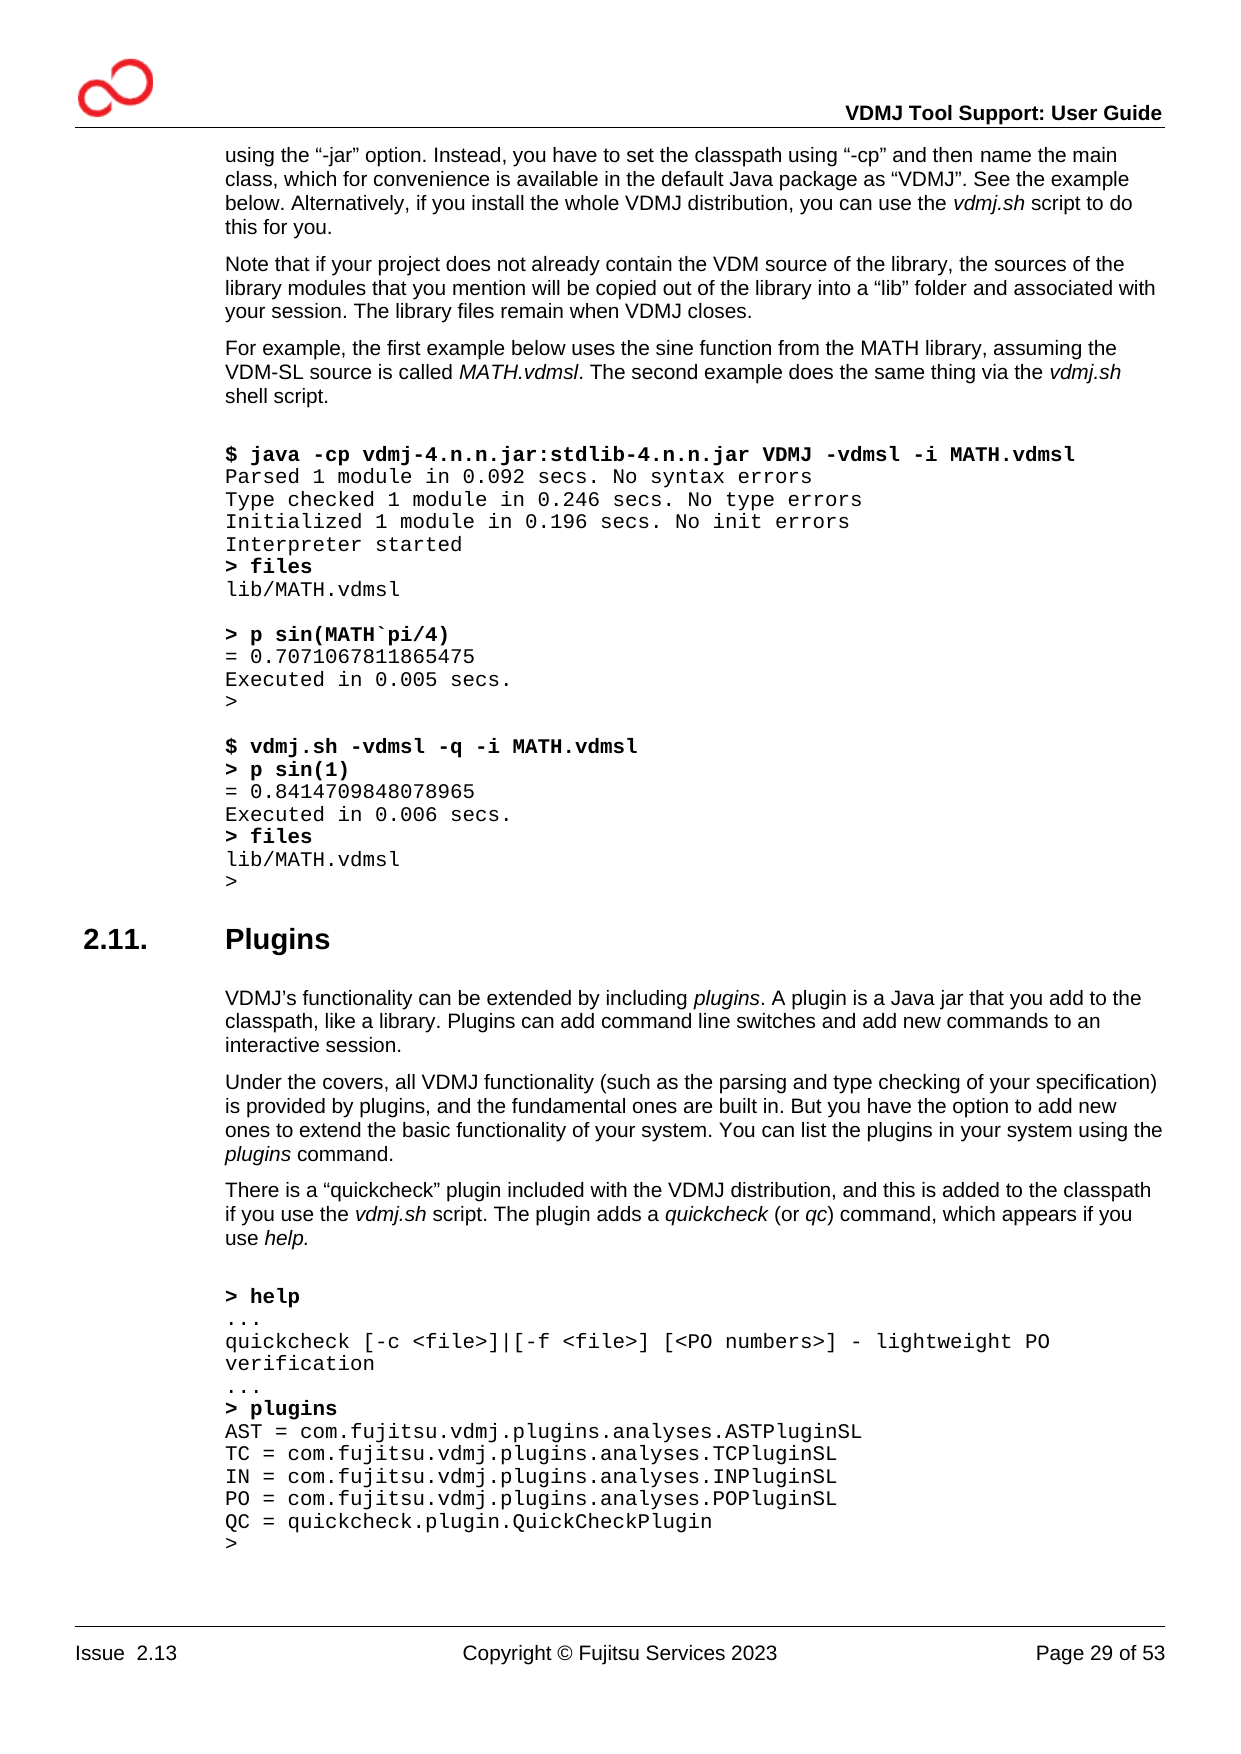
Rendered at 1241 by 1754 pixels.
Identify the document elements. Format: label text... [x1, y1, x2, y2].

text Type checked 1 module in 0.246 secs. No type errors [225, 488, 1165, 511]
picture [78, 52, 153, 127]
subtitle Plugins [75, 923, 1165, 956]
text TC = com.fujitsu.vdmj.plugins.analyses.TCPluginSL [225, 1443, 1165, 1465]
text Executed in 0.006 secs. [225, 803, 1165, 826]
text $ java -cp vdmj-4.n.n.jar:stdlib-4.n.n.jar VDMJ -vdmsl -i MATH.vdmsl [225, 443, 1165, 466]
text Interpreter started [225, 533, 1165, 556]
text > files [225, 556, 1165, 578]
text lib/MATH.vdmsl [225, 848, 1165, 871]
text using the “-jar” option. Instead, you have to set the classpath using “-cp” and then name the main class, which for convenience is available in the default Java package as “VDMJ”. See the example below. Alternatively, if you install the whole VDMJ distribution, you can use the vdmj.sh script to do this for you. [225, 143, 1165, 239]
text IN = com.fujitsu.vdmj.plugins.analyses.INPluginSL [225, 1465, 1165, 1488]
text lib/MATH.vdmsl [225, 578, 1165, 601]
text > p sin(1) [225, 758, 1165, 781]
text Executed in 0.005 secs. [225, 668, 1165, 691]
text Under the covers, all VDMJ functionality (such as the parsing and type checking of your specification) is provided by plugins, and the fundamental ones are built in. But you have the option to add new ones to extend the basic functionality of your system. You can list the plugins in your system using the plugins command. [225, 1070, 1165, 1166]
text PO = com.fujitsu.vdmj.plugins.analyses.POPluginSL [225, 1488, 1165, 1510]
text VDMJ’s functionality can be extended by including plugins. A plugin is a Java jar that you add to the classpath, like a library. Plugins can add command line switches and add new commands to an interactive session. [225, 986, 1165, 1058]
text ... [225, 1308, 1165, 1330]
text > p sin(MATH`pi/4) [225, 623, 1165, 646]
text > [225, 871, 1165, 893]
text Parsed 1 module in 0.092 secs. No syntax errors [225, 466, 1165, 488]
text > [225, 1533, 1165, 1555]
text > files [225, 826, 1165, 848]
text ... [225, 1375, 1165, 1398]
text > [225, 691, 1165, 713]
text Note that if your project does not already contain the VDM source of the library, the sources of the library modules that you mention will be copied out of the library into a “lib” folder and associated with your session. The library files remain when VDMJ closes. [225, 252, 1165, 324]
text There is a “quickcheck” plugin included with the VDMJ distribution, and this is added to the classpath if you use the vdmj.sh script. The plugin adds a quickcheck (or qc) command, which appears if you use help. [225, 1178, 1165, 1250]
text quickcheck [-c <file>]|[-f <file>] [<PO numbers>] - lightweight PO verification [225, 1330, 1165, 1375]
text > plugins [225, 1398, 1165, 1420]
text For example, the first example below uses the sine function from the MATH library, assuming the VDM-SL source is called MATH.vdmsl. The second example does the same thing via the vdmj.sh shell script. [225, 336, 1165, 408]
text $ vdmj.sh -vdmsl -q -i MATH.vdmsl [225, 736, 1165, 758]
text QC = quickcheck.plugin.QuickCheckPlugin [225, 1510, 1165, 1533]
text = 0.7071067811865475 [225, 646, 1165, 668]
text > help [225, 1285, 1165, 1308]
text = 0.8414709848078965 [225, 781, 1165, 803]
text Initialized 1 module in 0.196 secs. No init errors [225, 511, 1165, 533]
text AST = com.fujitsu.vdmj.plugins.analyses.ASTPluginSL [225, 1420, 1165, 1443]
